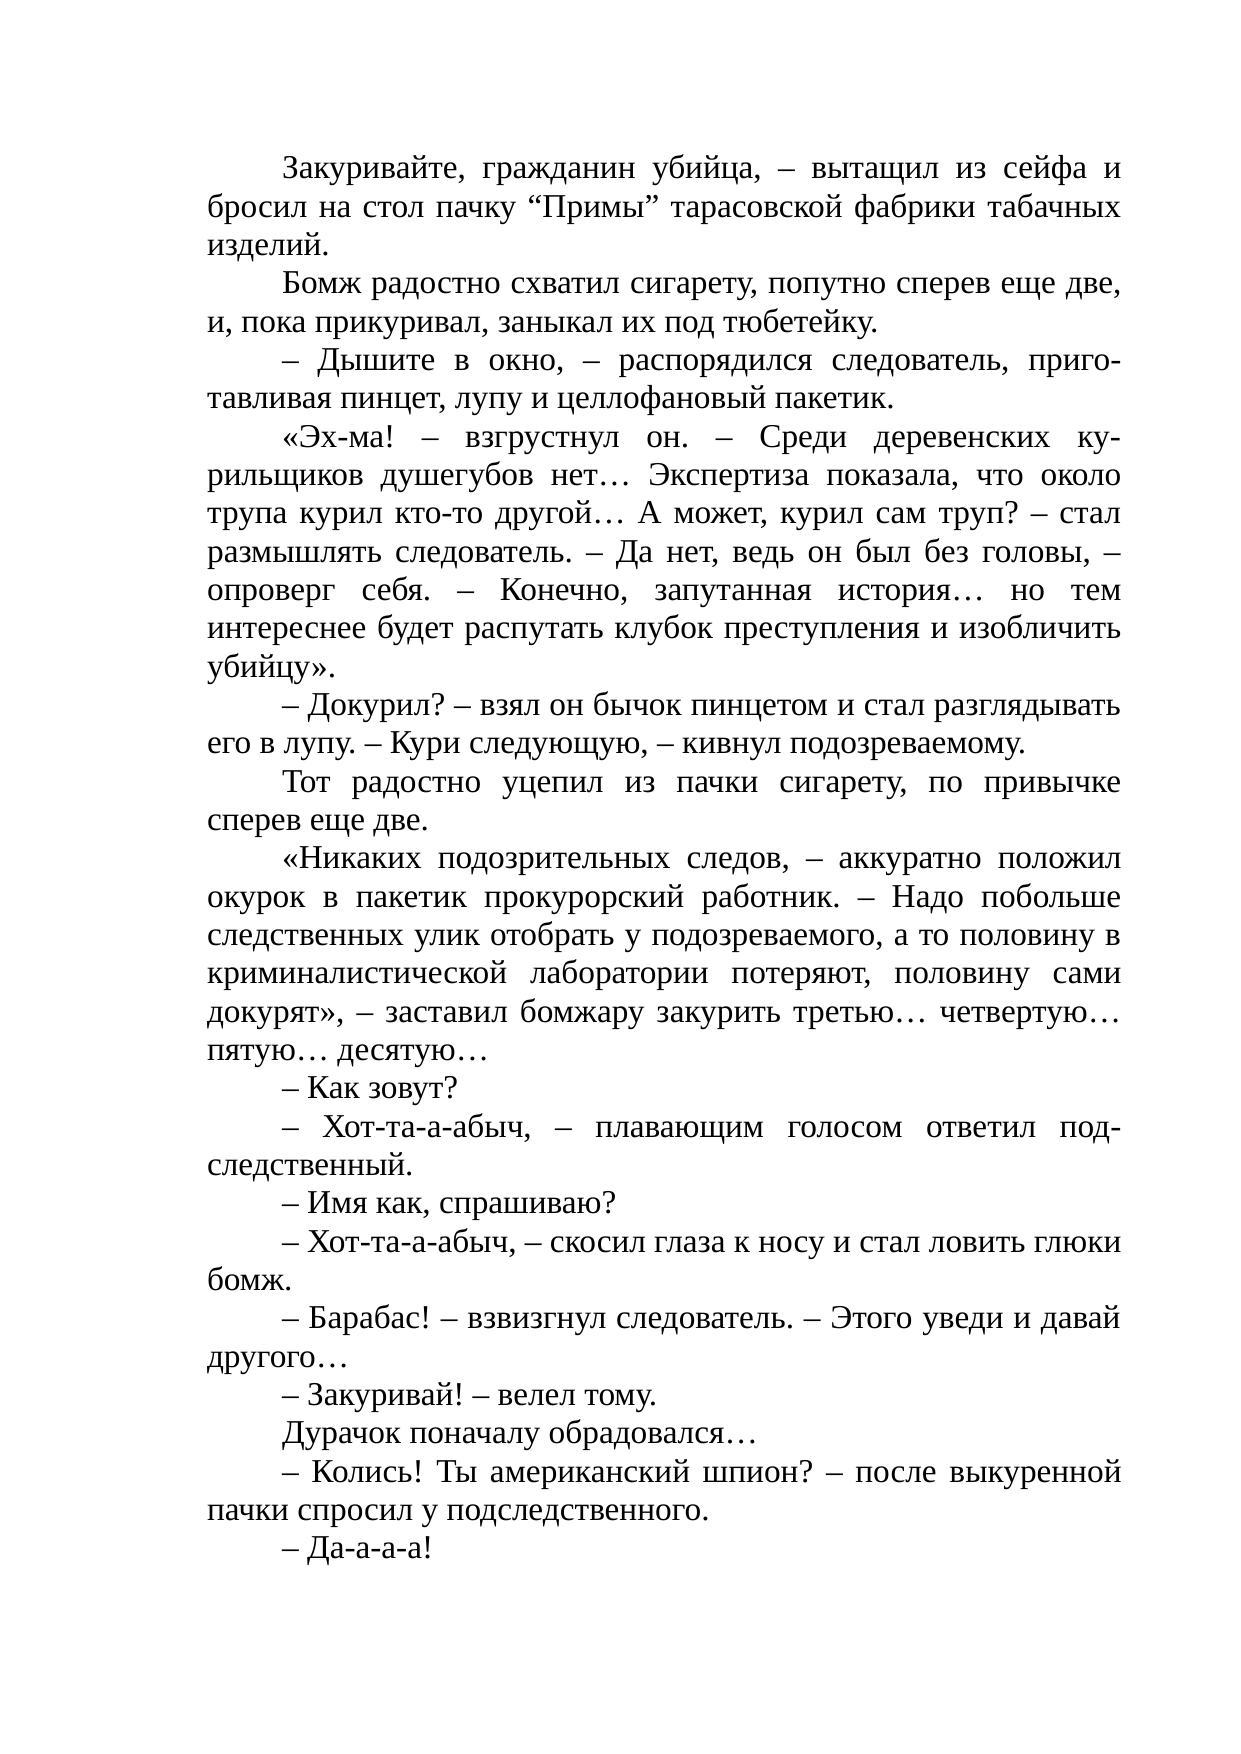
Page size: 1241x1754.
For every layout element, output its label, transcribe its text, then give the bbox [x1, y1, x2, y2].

subtitle – Да-а-а-а! [207, 1528, 1122, 1566]
subtitle «Никаких подозрительных следов, – аккуратно положил окурок в пакетик прокурорский работник. – Надо побольше следственных улик отобрать у подозреваемого, а то половину в криминалистической лаборатории потеряют, половину сами докурят», – заставил бомжару закурить третью… четвертую… пятую… десятую… [207, 838, 1122, 1068]
subtitle Тот радостно уцепил из пачки сигарету, по привычке сперев еще две. [207, 761, 1122, 838]
subtitle – Докурил? – взял он бычок пинцетом и стал разглядывать его в лупу. – Кури следующую, – кивнул подозреваемому. [207, 684, 1122, 761]
subtitle – Барабас! – взвизгнул следователь. – Этого уведи и давай другого… [207, 1298, 1122, 1374]
subtitle – Как зовут? [207, 1068, 1122, 1106]
subtitle «Эх-ма! – взгрустнул он. – Среди деревенских ку-рильщиков душегубов нет… Экспертиза показала, что около трупа курил кто-то другой… А может, курил сам труп? – стал размышлять следователь. – Да нет, ведь он был без головы, – опроверг себя. – Конечно, запутанная история… но тем интереснее будет распутать клубок преступления и изобличить убийцу». [207, 416, 1122, 684]
subtitle – Дышите в окно, – распорядился следователь, приго-тавливая пинцет, лупу и целлофановый пакетик. [207, 339, 1122, 416]
subtitle Закуривайте, гражданин убийца, – вытащил из сейфа и бросил на стол пачку “Примы” тарасовской фабрики табачных изделий. [207, 148, 1122, 263]
subtitle – Колись! Ты американский шпион? – после выкуренной пачки спросил у подследственного. [207, 1451, 1122, 1528]
subtitle Бомж радостно схватил сигарету, попутно сперев еще две, и, пока прикуривал, заныкал их под тюбетейку. [207, 263, 1122, 339]
subtitle Дурачок поначалу обрадовался… [207, 1413, 1122, 1451]
subtitle – Хот-та-а-абыч, – скосил глаза к носу и стал ловить глюки бомж. [207, 1221, 1122, 1298]
subtitle – Имя как, спрашиваю? [207, 1183, 1122, 1221]
subtitle – Закуривай! – велел тому. [207, 1374, 1122, 1413]
subtitle – Хот-та-а-абыч, – плавающим голосом ответил под-следственный. [207, 1106, 1122, 1183]
